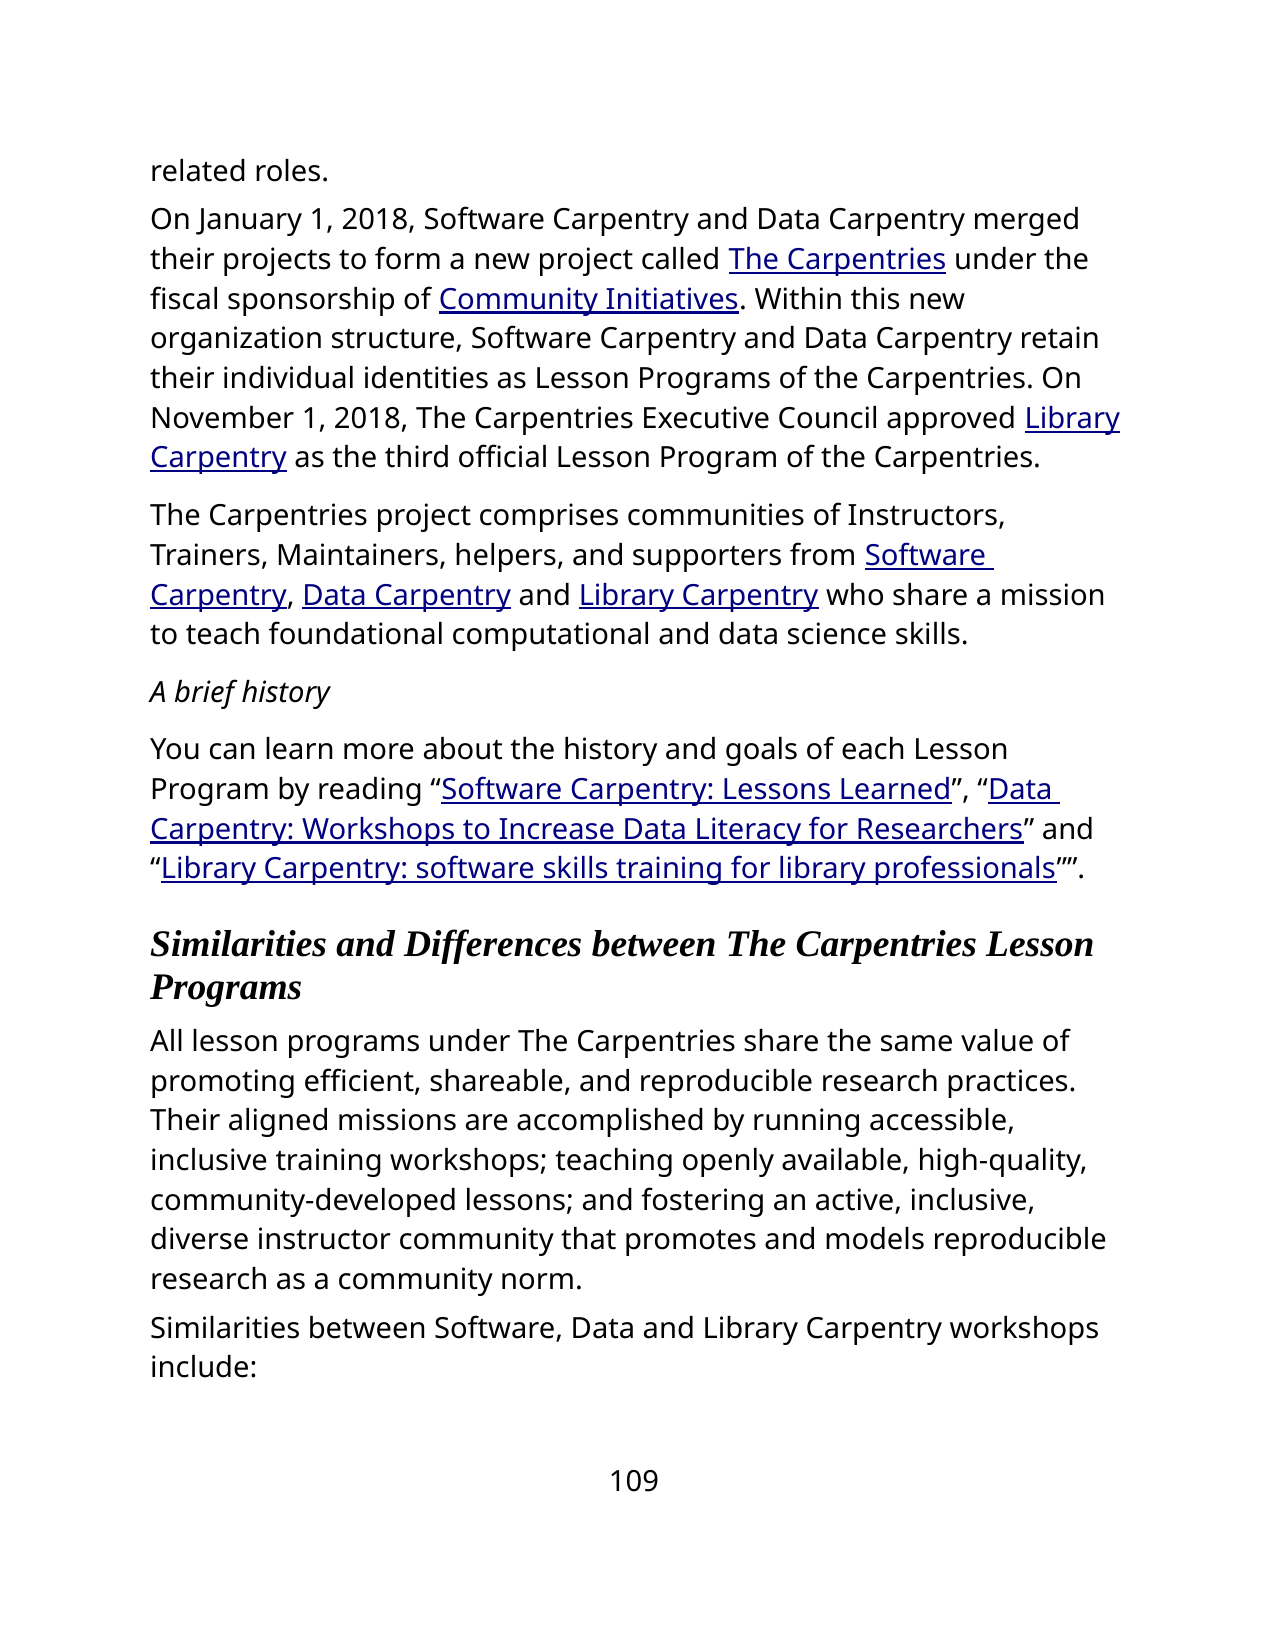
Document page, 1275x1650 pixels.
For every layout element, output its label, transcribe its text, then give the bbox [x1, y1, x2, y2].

text The Carpentries project comprises communities of Instructors, Trainers, Maintainers, helpers, and supporters from Software Carpentry, Data Carpentry and Library Carpentry who share a mission to teach foundational computational and data science skills. [150, 494, 1125, 653]
text A brief history [150, 671, 1125, 711]
subtitle Similarities and Differences between The Carpentries Lesson Programs [150, 921, 1125, 1008]
text On January 1, 2018, Software Carpentry and Data Carpentry merged their projects to form a new project called The Carpentries under the fiscal sponsorship of Community Initiatives. Within this new organization structure, Software Carpentry and Data Carpentry retain their individual identities as Lesson Programs of the Carpentries. On November 1, 2018, The Carpentries Executive Council approved Library Carpentry as the third official Lesson Program of the Carpentries. [150, 199, 1125, 476]
text All lesson programs under The Carpentries share the same value of promoting efficient, shareable, and reproducible research practices. Their aligned missions are accomplished by running accessible, inclusive training workshops; teaching openly available, high-quality, community-developed lessons; and fostering an active, inclusive, diverse instructor community that promotes and models reproducible research as a community norm. [150, 1020, 1125, 1298]
text You can learn more about the history and goals of each Lesson Program by reading “Software Carpentry: Lessons Learned”, “Data Carpentry: Workshops to Increase Data Literacy for Researchers” and “Library Carpentry: software skills training for library professionals””. [150, 729, 1125, 887]
text Similarities between Software, Data and Library Carpentry workshops include: [150, 1307, 1125, 1386]
text related roles. [150, 150, 1125, 190]
